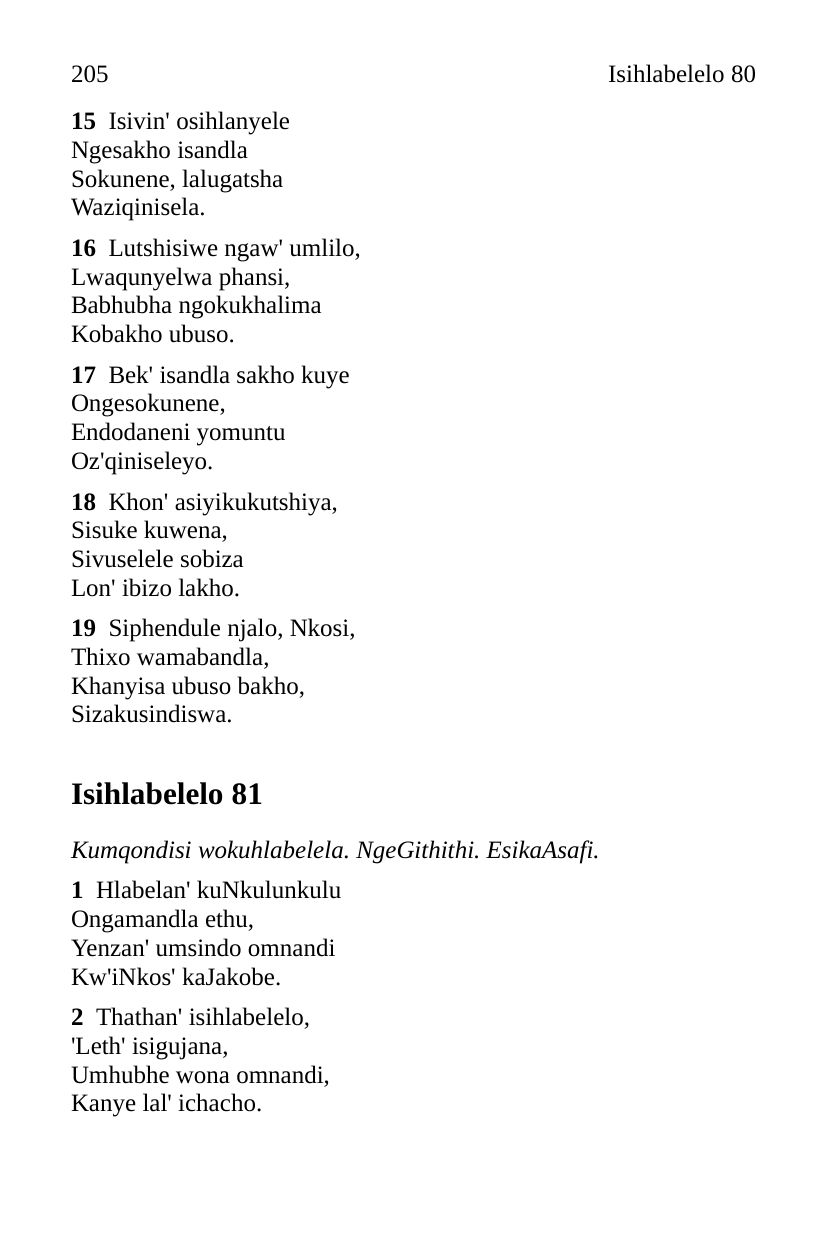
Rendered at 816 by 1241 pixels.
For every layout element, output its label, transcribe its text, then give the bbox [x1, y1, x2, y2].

text Ongesokunene, [71, 388, 756, 417]
text Babhubha ngokukhalima [71, 291, 756, 319]
text Kumqondisi wokuhlabelela. NgeGithithi. EsikaAsafi. [71, 835, 756, 864]
text Khanyisa ubuso bakho, [71, 671, 756, 699]
text 18 Khon' asiyikukutshiya, [71, 487, 756, 515]
text Sisuke kuwena, [71, 515, 756, 544]
text Kw'iNkos' kaJakobe. [71, 962, 756, 991]
text Lwaqunyelwa phansi, [71, 262, 756, 291]
text 16 Lutshisiwe ngaw' umlilo, [71, 233, 756, 262]
text Kanye lal' ichacho. [71, 1088, 756, 1117]
text Ongamandla ethu, [71, 904, 756, 933]
text 17 Bek' isandla sakho kuye [71, 360, 756, 388]
text Oz'qiniseleyo. [71, 446, 756, 475]
text 19 Siphendule njalo, Nkosi, [71, 613, 756, 642]
text 15 Isivin' osihlanyele [71, 106, 756, 135]
text Lon' ibizo lakho. [71, 573, 756, 602]
text Sivuselele sobiza [71, 544, 756, 573]
text Thixo wamabandla, [71, 642, 756, 671]
text 1 Hlabelan' kuNkulunkulu [71, 876, 756, 904]
text Sizakusindiswa. [71, 699, 756, 728]
text Ngesakho isandla [71, 135, 756, 164]
text Sokunene, lalugatsha [71, 164, 756, 192]
text Waziqinisela. [71, 192, 756, 221]
text Isihlabelelo 81 [71, 776, 756, 811]
text 'Leth' isigujana, [71, 1031, 756, 1060]
text Endodaneni yomuntu [71, 417, 756, 446]
text Umhubhe wona omnandi, [71, 1060, 756, 1088]
text 2 Thathan' isihlabelelo, [71, 1002, 756, 1031]
text Kobakho ubuso. [71, 319, 756, 348]
text Yenzan' umsindo omnandi [71, 933, 756, 962]
